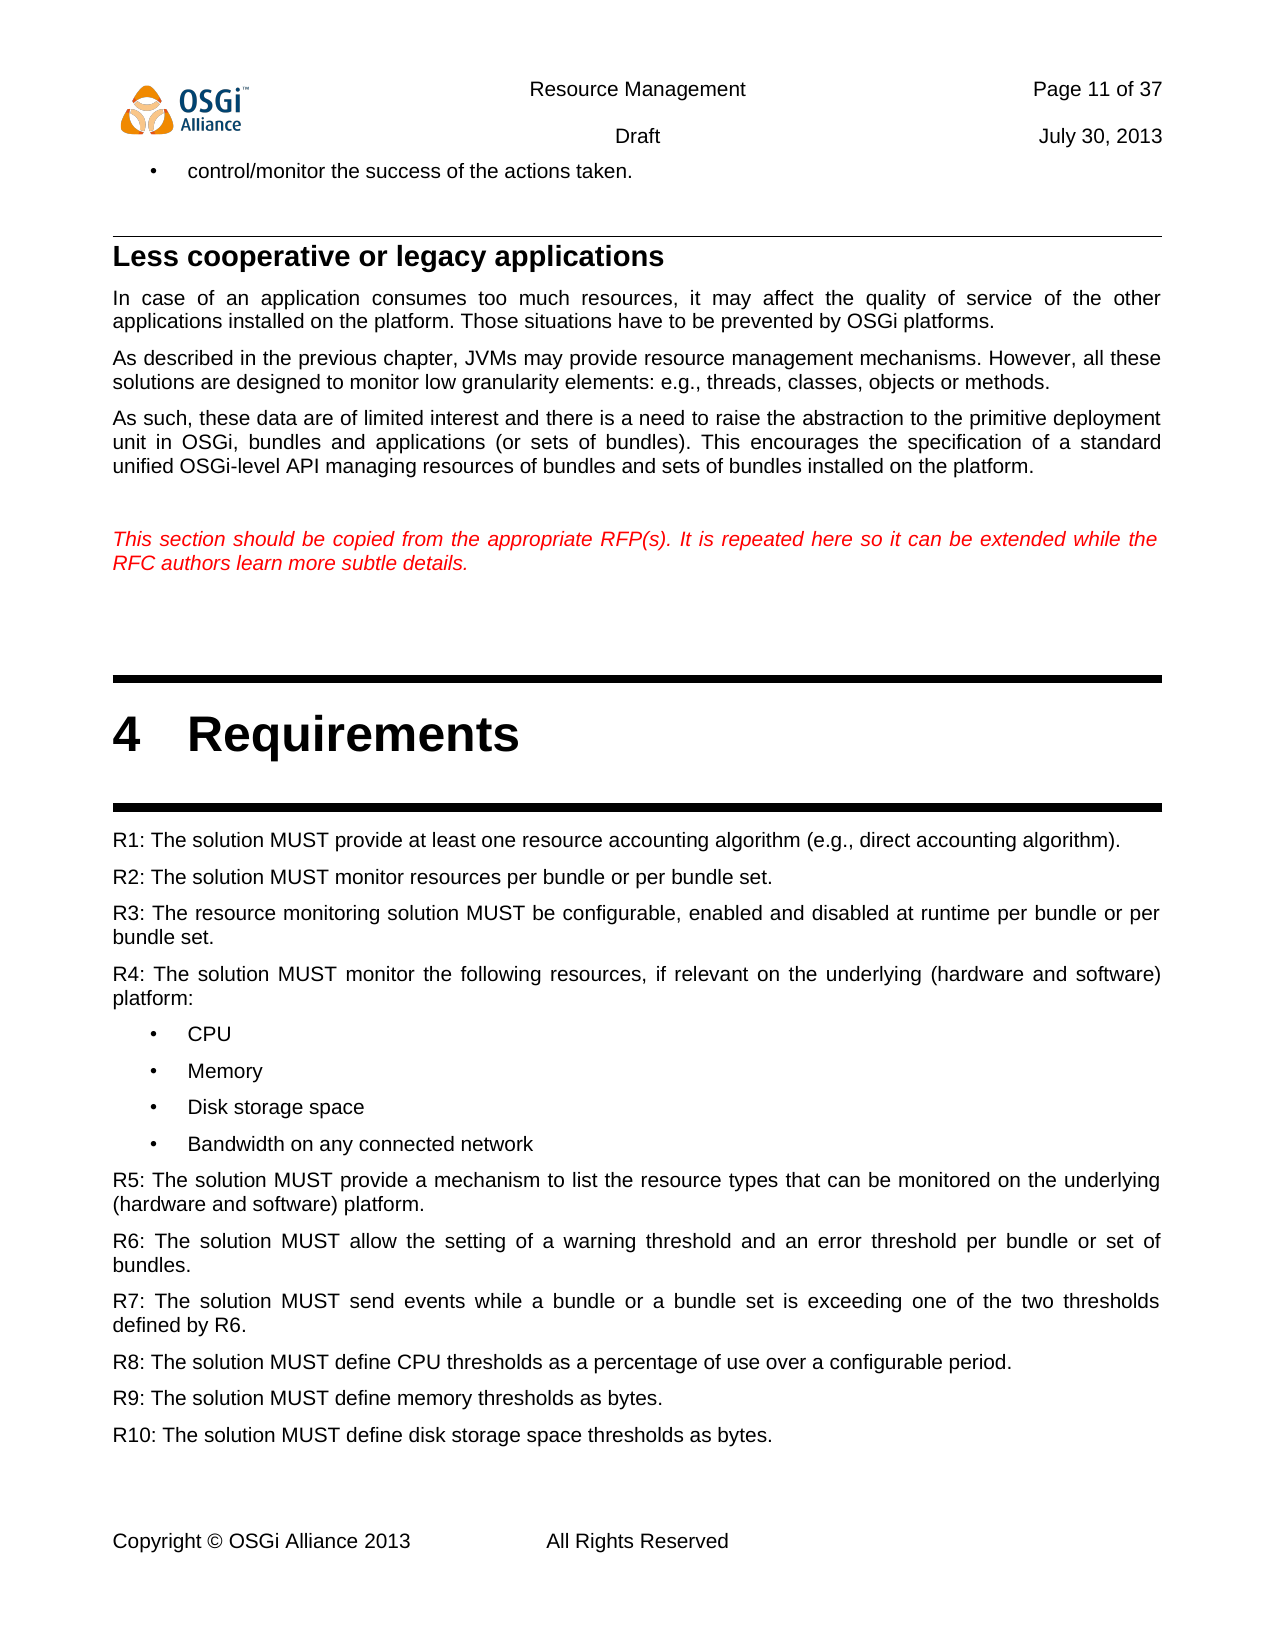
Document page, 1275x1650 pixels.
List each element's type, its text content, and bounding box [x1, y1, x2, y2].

list control/monitor the success of the actions taken. [150, 159, 1162, 183]
text R8: The solution MUST define CPU thresholds as a percentage of use over a configurable period. [112, 1349, 1162, 1373]
subtitle Less cooperative or legacy applications [112, 237, 1162, 273]
list CPU [150, 1022, 1162, 1046]
text R2: The solution MUST monitor resources per bundle or per bundle set. [112, 865, 1162, 889]
text As described in the previous chapter, JVMs may provide resource management mechanisms. However, all these solutions are designed to monitor low granularity elements: e.g., threads, classes, objects or methods. [112, 346, 1162, 394]
text R7: The solution MUST send events while a bundle or a bundle set is exceeding one of the two thresholds defined by R6. [112, 1289, 1162, 1337]
text R1: The solution MUST provide at least one resource accounting algorithm (e.g., direct accounting algorithm). [112, 828, 1162, 852]
list Disk storage space [150, 1095, 1162, 1119]
text As such, these data are of limited interest and there is a need to raise the abstraction to the primitive deployment unit in OSGi, bundles and applications (or sets of bundles). This encourages the specification of a standard unified OSGi-level API managing resources of bundles and sets of bundles installed on the platform. [112, 406, 1162, 478]
text R10: The solution MUST define disk storage space thresholds as bytes. [112, 1422, 1162, 1446]
text R9: The solution MUST define memory thresholds as bytes. [112, 1386, 1162, 1410]
text R3: The resource monitoring solution MUST be configurable, enabled and disabled at runtime per bundle or per bundle set. [112, 901, 1162, 949]
text R4: The solution MUST monitor the following resources, if relevant on the underlying (hardware and software) platform: [112, 962, 1162, 1009]
text R6: The solution MUST allow the setting of a warning threshold and an error threshold per bundle or set of bundles. [112, 1229, 1162, 1277]
list Bandwidth on any connected network [150, 1132, 1162, 1156]
text R5: The solution MUST provide a mechanism to list the resource types that can be monitored on the underlying (hardware and software) platform. [112, 1168, 1162, 1216]
list Memory [150, 1058, 1162, 1083]
subtitle Requirements [112, 676, 1162, 812]
text In case of an application consumes too much resources, it may affect the quality of service of the other applications installed on the platform. Those situations have to be prevented by OSGi platforms. [112, 285, 1162, 333]
picture [113, 78, 257, 142]
text This section should be copied from the appropriate RFP(s). It is repeated here so it can be extended while the RFC authors learn more subtle details. [112, 527, 1162, 575]
